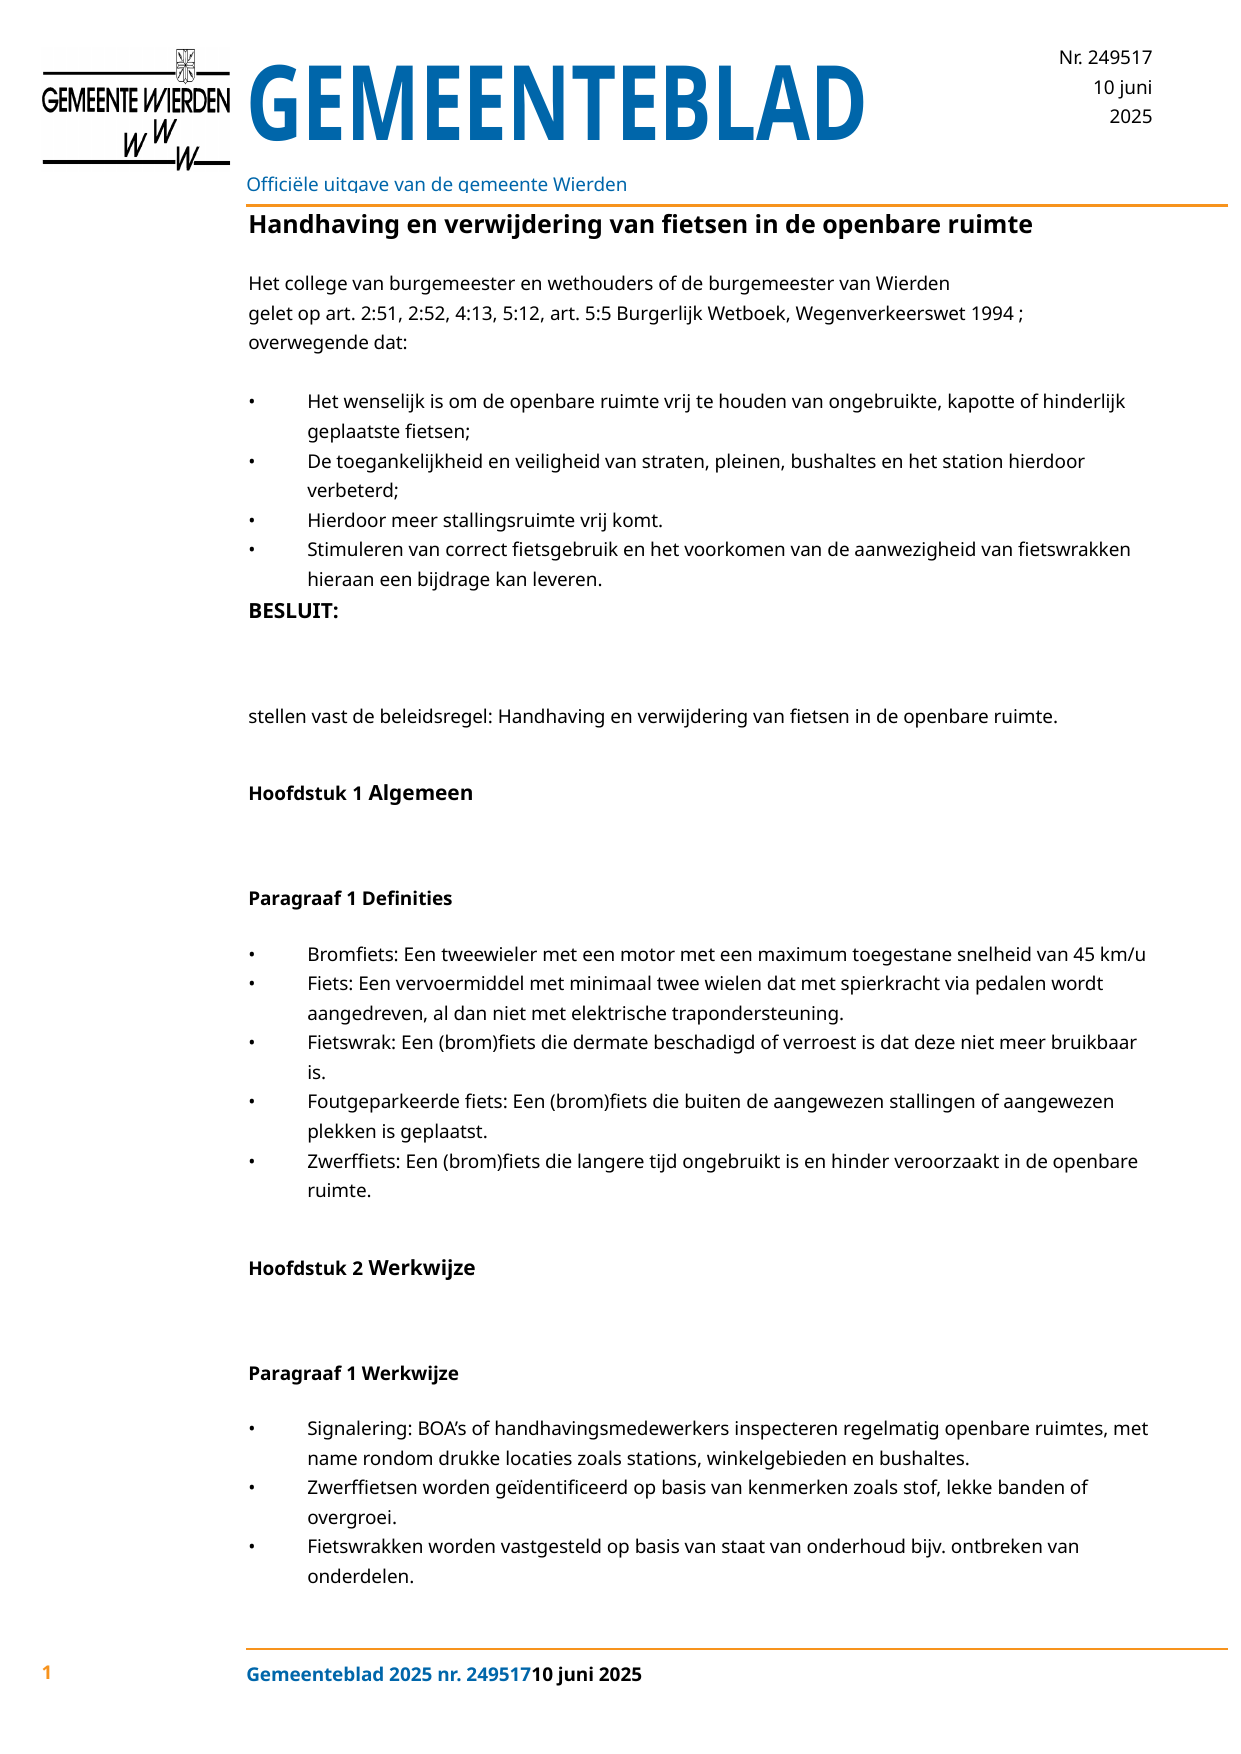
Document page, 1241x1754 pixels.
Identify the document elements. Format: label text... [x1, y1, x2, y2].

text overwegende dat: [248, 329, 1152, 355]
text Paragraaf 1 Werkwijze [248, 1360, 1152, 1386]
list Fietswrak: Een (brom)fiets die dermate beschadigd of verroest is dat deze niet meer bruikbaar is. [248, 1029, 1152, 1085]
list Hierdoor meer stallingsruimte vrij komt. [248, 507, 1152, 533]
text Hoofdstuk 1 Algemeen [248, 778, 1152, 807]
list Fietswrakken worden vastgesteld op basis van staat van onderhoud bijv. ontbreken van onderdelen. [248, 1534, 1152, 1589]
text Hoofdstuk 2 Werkwijze [248, 1253, 1152, 1281]
text Handhaving en verwijdering van fietsen in de openbare ruimte [248, 207, 1152, 241]
text Het college van burgemeester en wethouders of de burgemeester van Wierden [248, 270, 1152, 296]
text stellen vast de beleidsregel: Handhaving en verwijdering van fietsen in de openbare ruimte. [248, 703, 1152, 729]
list Foutgeparkeerde fiets: Een (brom)fiets die buiten de aangewezen stallingen of aangewezen plekken is geplaatst. [248, 1089, 1152, 1144]
list Signalering: BOA’s of handhavingsmedewerkers inspecteren regelmatig openbare ruimtes, met name rondom drukke locaties zoals stations, winkelgebieden en bushaltes. [248, 1415, 1152, 1471]
list Zwerffietsen worden geïdentificeerd op basis van kenmerken zoals stof, lekke banden of overgroei. [248, 1474, 1152, 1530]
list Zwerffiets: Een (brom)fiets die langere tijd ongebruikt is en hinder veroorzaakt in de openbare ruimte. [248, 1148, 1152, 1203]
picture [41, 47, 231, 172]
text Paragraaf 1 Definities [248, 886, 1152, 911]
list Stimuleren van correct fietsgebruik en het voorkomen van de aanwezigheid van fietswrakken hieraan een bijdrage kan leveren. [248, 537, 1152, 592]
list Fiets: Een vervoermiddel met minimaal twee wielen dat met spierkracht via pedalen wordt aangedreven, al dan niet met elektrische trapondersteuning. [248, 970, 1152, 1026]
list Het wenselijk is om de openbare ruimte vrij te houden van ongebruikte, kapotte of hinderlijk geplaatste fietsen; [248, 389, 1152, 444]
text BESLUIT: [248, 596, 1152, 624]
list Bromfiets: Een tweewieler met een motor met een maximum toegestane snelheid van 45 km/u [248, 941, 1152, 967]
text gelet op art. 2:51, 2:52, 4:13, 5:12, art. 5:5 Burgerlijk Wetboek, Wegenverkeerswet 1994 ; [248, 300, 1152, 326]
list De toegankelijkheid en veiligheid van straten, pleinen, bushaltes en het station hierdoor verbeterd; [248, 448, 1152, 503]
